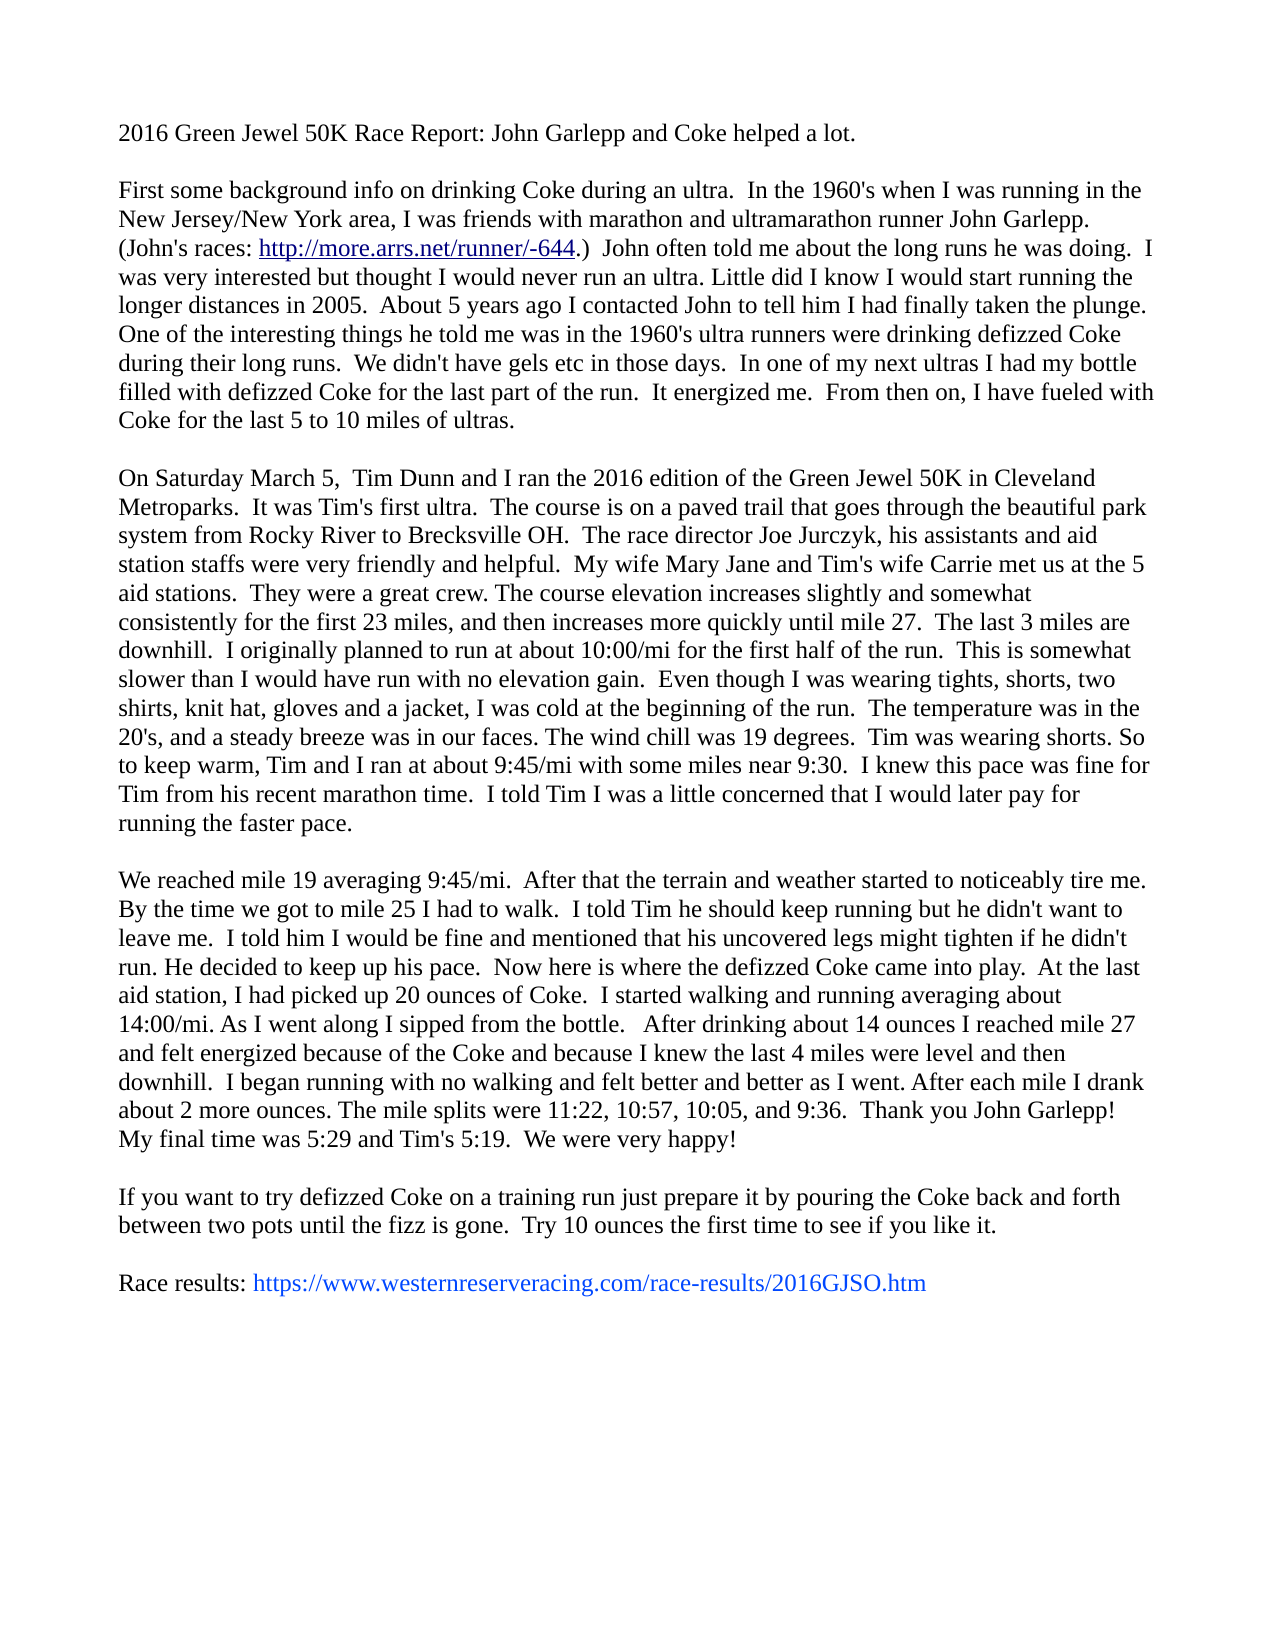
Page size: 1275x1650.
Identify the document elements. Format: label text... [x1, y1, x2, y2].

text We reached mile 19 averaging 9:45/mi. After that the terrain and weather started to noticeably tire me. By the time we got to mile 25 I had to walk. I told Tim he should keep running but he didn't want to leave me. I told him I would be fine and mentioned that his uncovered legs might tighten if he didn't run. He decided to keep up his pace. Now here is where the defizzed Coke came into play. At the last aid station, I had picked up 20 ounces of Coke. I started walking and running averaging about 14:00/mi. As I went along I sipped from the bottle. After drinking about 14 ounces I reached mile 27 and felt energized because of the Coke and because I knew the last 4 miles were level and then downhill. I began running with no walking and felt better and better as I went. After each mile I drank about 2 more ounces. The mile splits were 11:22, 10:57, 10:05, and 9:36. Thank you John Garlepp! My final time was 5:29 and Tim's 5:19. We were very happy! [118, 866, 1157, 1153]
text 2016 Green Jewel 50K Race Report: John Garlepp and Coke helped a lot. [118, 118, 1157, 147]
text Race results: https://www.westernreserveracing.com/race-results/2016GJSO.htm [118, 1268, 1157, 1297]
text First some background info on drinking Coke during an ultra. In the 1960's when I was running in the New Jersey/New York area, I was friends with marathon and ultramarathon runner John Garlepp. (John's races: http://more.arrs.net/runner/-644.) John often told me about the long runs he was doing. I was very interested but thought I would never run an ultra. Little did I know I would start running the longer distances in 2005. About 5 years ago I contacted John to tell him I had finally taken the plunge. One of the interesting things he told me was in the 1960's ultra runners were drinking defizzed Coke during their long runs. We didn't have gels etc in those days. In one of my next ultras I had my bottle filled with defizzed Coke for the last part of the run. It energized me. From then on, I have fueled with Coke for the last 5 to 10 miles of ultras. [118, 176, 1157, 434]
text If you want to try defizzed Coke on a training run just prepare it by pouring the Coke back and forth between two pots until the fizz is gone. Try 10 ounces the first time to see if you like it. [118, 1182, 1157, 1239]
text On Saturday March 5, Tim Dunn and I ran the 2016 edition of the Green Jewel 50K in Cleveland Metroparks. It was Tim's first ultra. The course is on a paved trail that goes through the beautiful park system from Rocky River to Brecksville OH. The race director Joe Jurczyk, his assistants and aid station staffs were very friendly and helpful. My wife Mary Jane and Tim's wife Carrie met us at the 5 aid stations. They were a great crew. The course elevation increases slightly and somewhat consistently for the first 23 miles, and then increases more quickly until mile 27. The last 3 miles are downhill. I originally planned to run at about 10:00/mi for the first half of the run. This is somewhat slower than I would have run with no elevation gain. Even though I was wearing tights, shorts, two shirts, knit hat, gloves and a jacket, I was cold at the beginning of the run. The temperature was in the 20's, and a steady breeze was in our faces. The wind chill was 19 degrees. Tim was wearing shorts. So to keep warm, Tim and I ran at about 9:45/mi with some miles near 9:30. I knew this pace was fine for Tim from his recent marathon time. I told Tim I was a little concerned that I would later pay for running the faster pace. [118, 463, 1157, 837]
